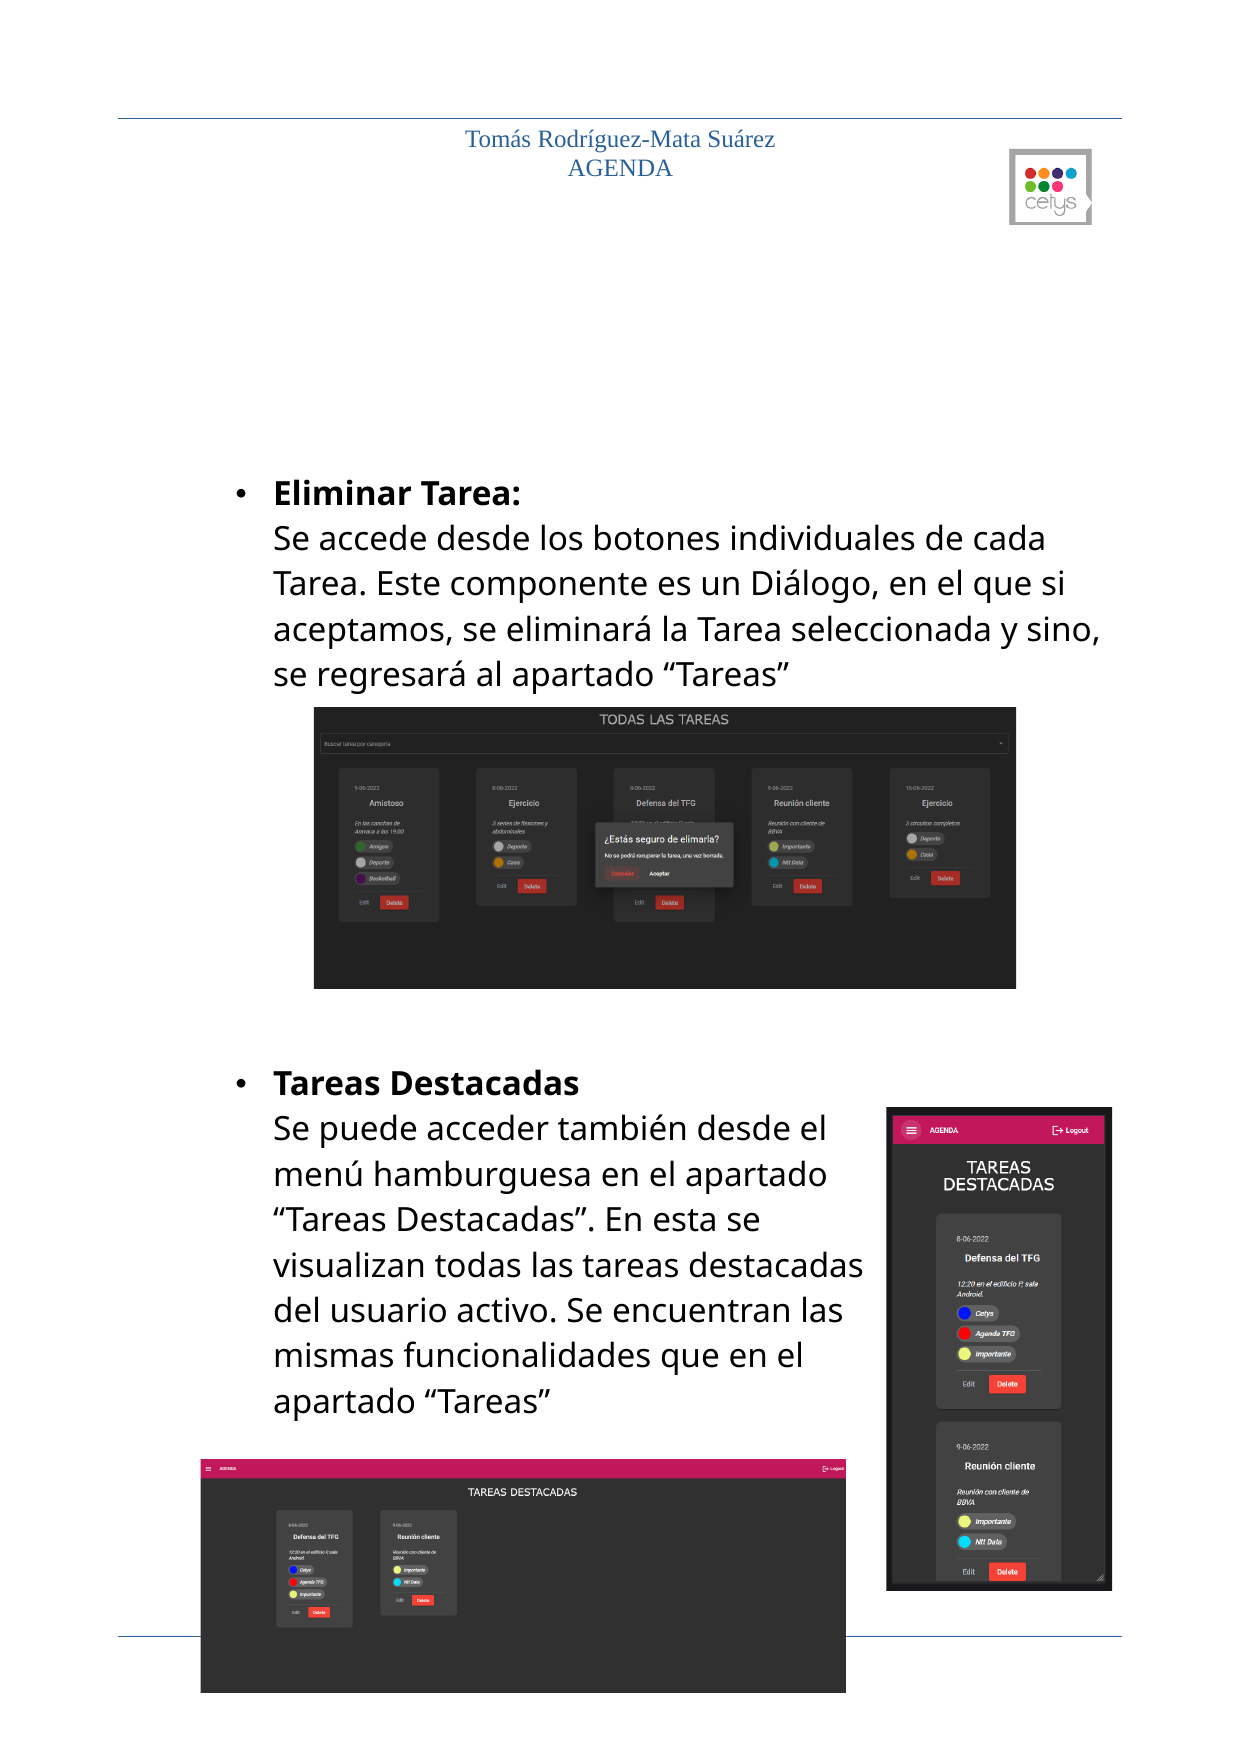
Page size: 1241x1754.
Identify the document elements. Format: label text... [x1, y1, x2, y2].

list Tareas Destacadas [235, 1060, 1116, 1105]
list Se accede desde los botones individuales de cada Tarea. Este componente es un Diálogo, en el que si aceptamos, se eliminará la Tarea seleccionada y sino, se regresará al apartado “Tareas” [235, 515, 1116, 696]
picture [886, 1107, 1113, 1591]
list Se puede acceder también desde el menú hamburguesa en el apartado “Tareas Destacadas”. En esta se visualizan todas las tareas destacadas del usuario activo. Se encuentran las mismas funcionalidades que en el apartado “Tareas” [235, 1105, 1116, 1423]
picture [986, 124, 1117, 225]
picture [200, 1459, 846, 1693]
list Eliminar Tarea: [235, 469, 1116, 515]
picture [313, 707, 1017, 989]
